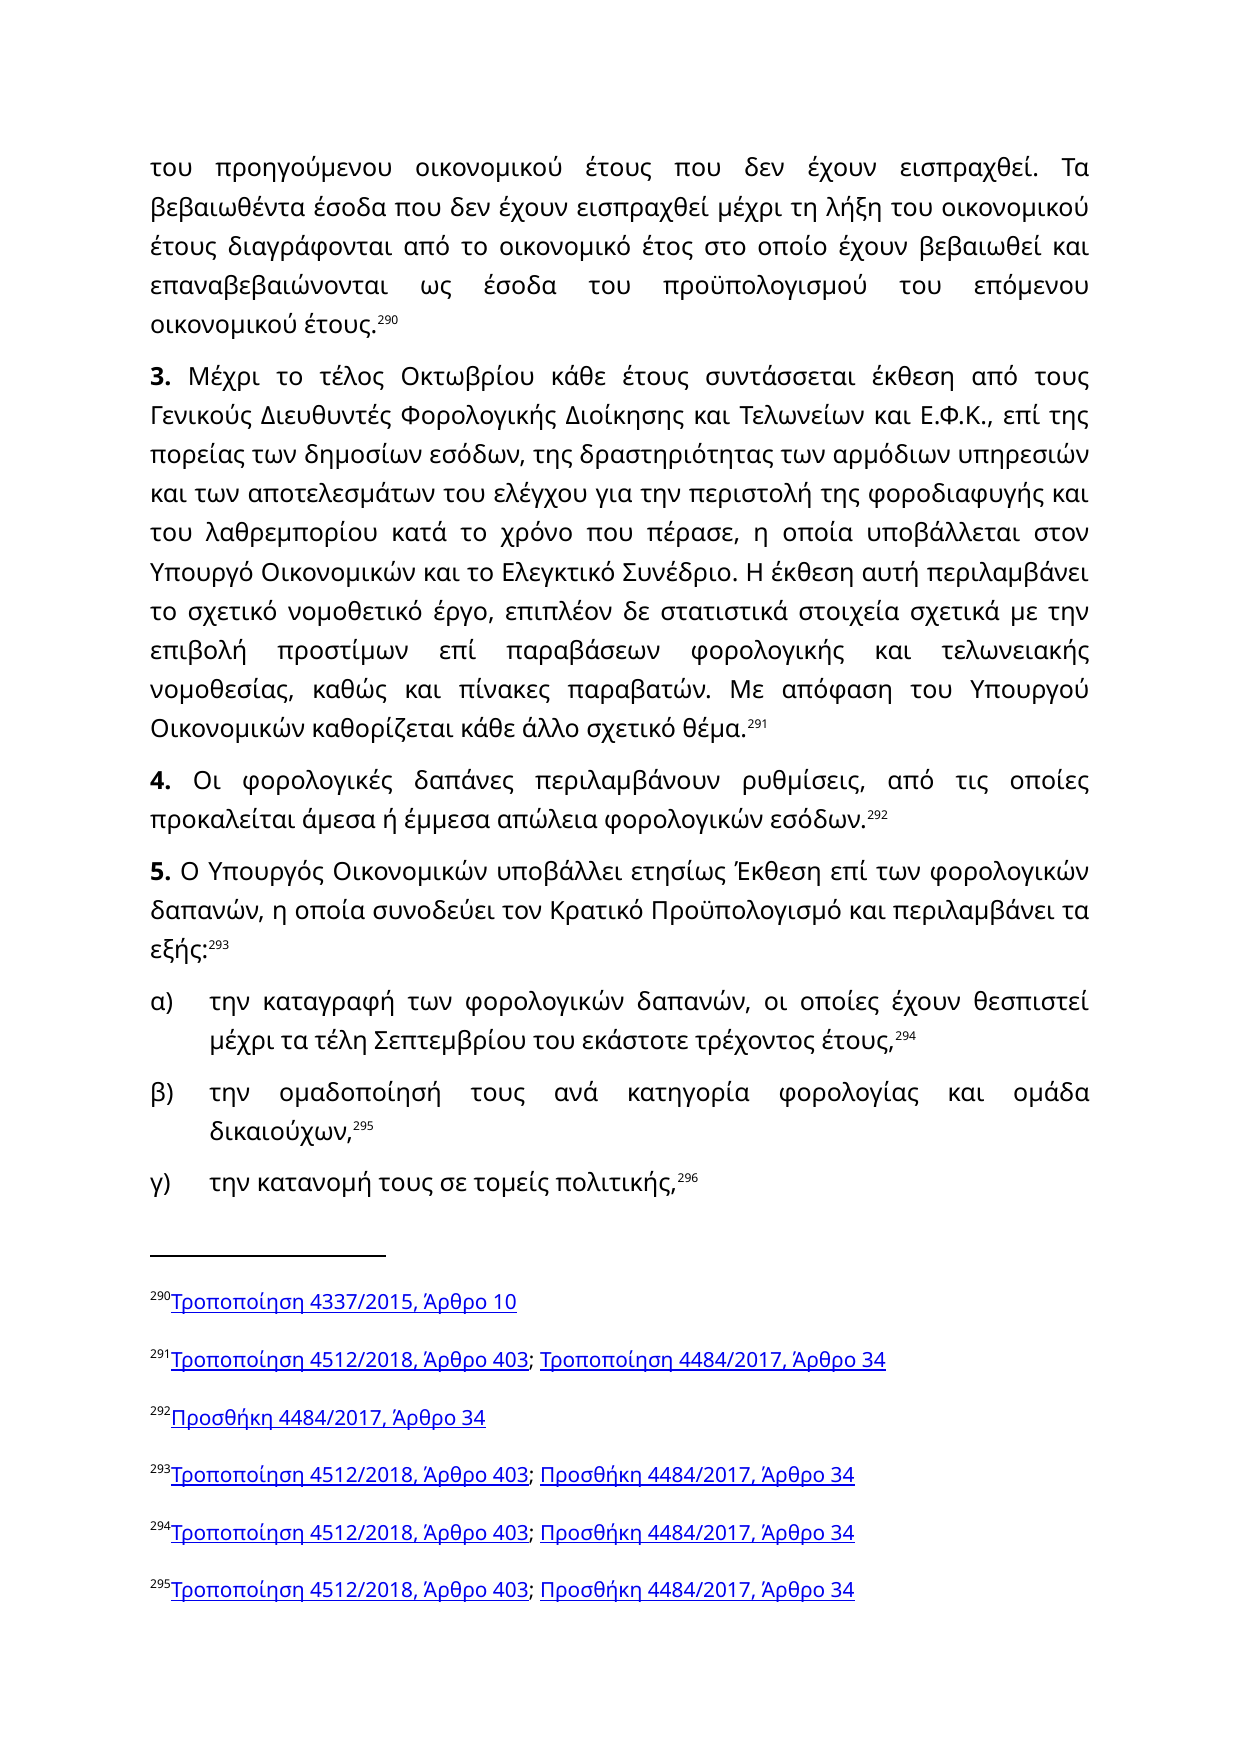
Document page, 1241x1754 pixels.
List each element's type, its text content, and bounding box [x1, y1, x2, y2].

text Τροποποίηση 4512/2018, Άρθρο 403; Προσθήκη 4484/2017, Άρθρο 34 [150, 1518, 1090, 1546]
text του προηγούμενου οικονομικού έτους που δεν έχουν εισπραχθεί. Τα βεβαιωθέντα έσοδα που δεν έχουν εισπραχθεί μέχρι τη λήξη του οικονομικού έτους διαγράφονται από το οικονομικό έτος στο οποίο έχουν βεβαιωθεί και επαναβεβαιώνονται ως έσοδα του προϋπολογισμού του επόμενου οικονομικού έτους. [150, 150, 1090, 341]
text Τροποποίηση 4512/2018, Άρθρο 403; Προσθήκη 4484/2017, Άρθρο 34 [150, 1460, 1090, 1489]
text 5. Ο Υπουργός Οικονομικών υποβάλλει ετησίως Έκθεση επί των φορολογικών δαπανών, η οποία συνοδεύει τον Κρατικό Προϋπολογισμό και περιλαμβάνει τα εξής: [150, 853, 1090, 966]
text Τροποποίηση 4337/2015, Άρθρο 10 [150, 1287, 1090, 1316]
list β) την ομαδοποίησή τους ανά κατηγορία φορολογίας και ομάδα δικαιούχων, [150, 1074, 1090, 1147]
text Τροποποίηση 4512/2018, Άρθρο 403; Προσθήκη 4484/2017, Άρθρο 34 [150, 1576, 1090, 1604]
list α) την καταγραφή των φορολογικών δαπανών, οι οποίες έχουν θεσπιστεί μέχρι τα τέλη Σεπτεμβρίου του εκάστοτε τρέχοντος έτους, [150, 983, 1090, 1057]
text 4. Οι φορολογικές δαπάνες περιλαµβάνουν ρυθµίσεις, από τις οποίες προκαλείται άµεσα ή έµµεσα απώλεια φορολογικών εσόδων. [150, 762, 1090, 836]
list γ) την κατανομή τους σε τομείς πολιτικής, [150, 1165, 1090, 1199]
text Τροποποίηση 4512/2018, Άρθρο 403; Τροποποίηση 4484/2017, Άρθρο 34 [150, 1345, 1090, 1373]
text Προσθήκη 4484/2017, Άρθρο 34 [150, 1403, 1090, 1431]
text 3. Μέχρι το τέλος Οκτωβρίου κάθε έτους συντάσσεται έκθεση από τους Γενικούς Διευθυντές Φορολογικής Διοίκησης και Τελωνείων και Ε.Φ.Κ., επί της πορείας των δηµοσίων εσόδων, της δραστηριότητας των αρµόδιων υπηρεσιών και των αποτελεσµάτων του ελέγχου για την περιστολή της φοροδιαφυγής και του λαθρεµπορίου κατά το χρόνο που πέρασε, η οποία υποβάλλεται στον Υπουργό Οικονοµικών και το Ελεγκτικό Συνέδριο. Η έκθεση αυτή περιλαµβάνει το σχετικό νοµοθετικό έργο, επιπλέον δε στατιστικά στοιχεία σχετικά µε την επιβολή προστίµων επί παραβάσεων φορολογικής και τελωνειακής νοµοθεσίας, καθώς και πίνακες παραβατών. Με απόφαση του Υπουργού Οικονοµικών καθορίζεται κάθε άλλο σχετικό θέµα. [150, 358, 1090, 745]
